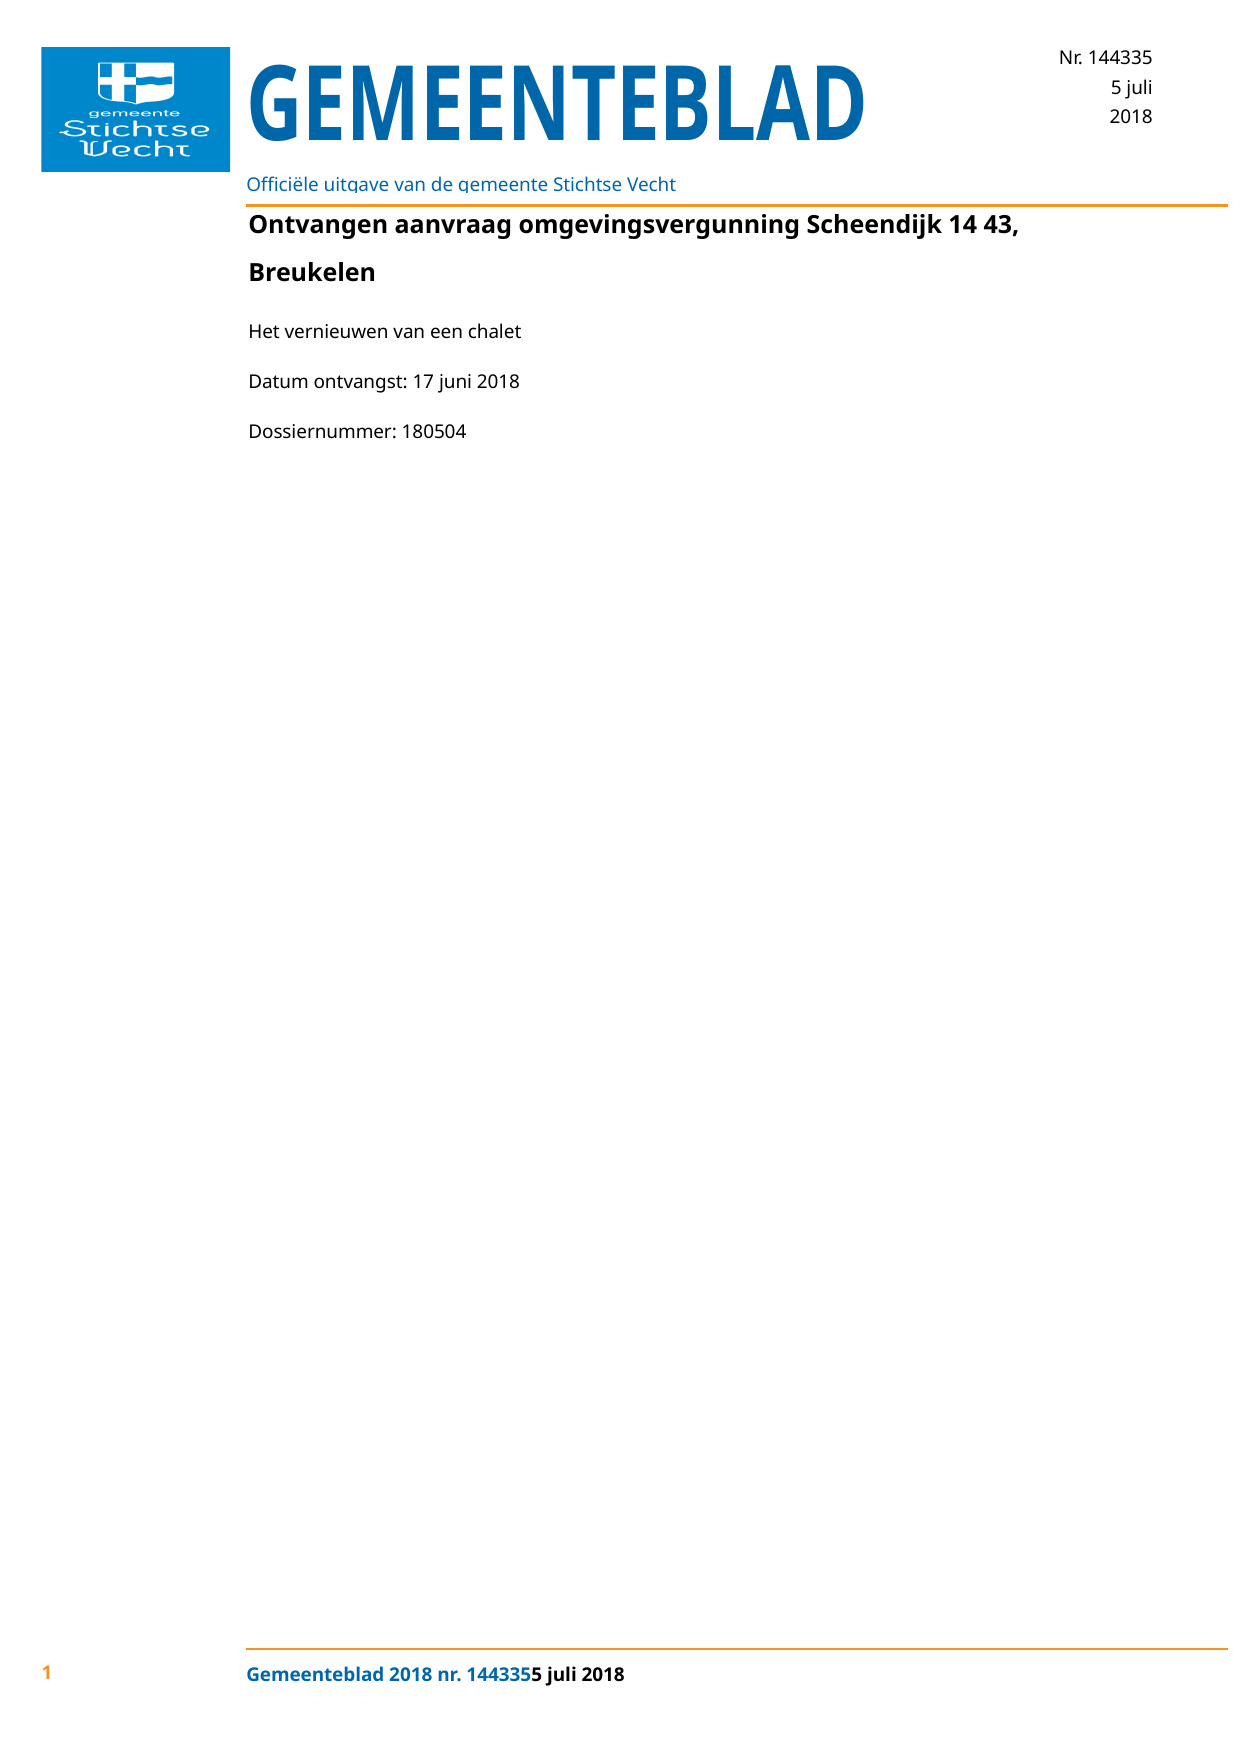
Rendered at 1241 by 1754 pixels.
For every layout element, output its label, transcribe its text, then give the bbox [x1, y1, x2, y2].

text Ontvangen aanvraag omgevingsvergunning Scheendijk 14 43, Breukelen [248, 207, 1152, 288]
text Het vernieuwen van een chalet [248, 318, 1152, 344]
text Datum ontvangst: 17 juni 2018 [248, 368, 1152, 394]
picture [99, 63, 135, 101]
text Dossiernummer: 180504 [248, 419, 1152, 444]
picture [137, 63, 174, 103]
